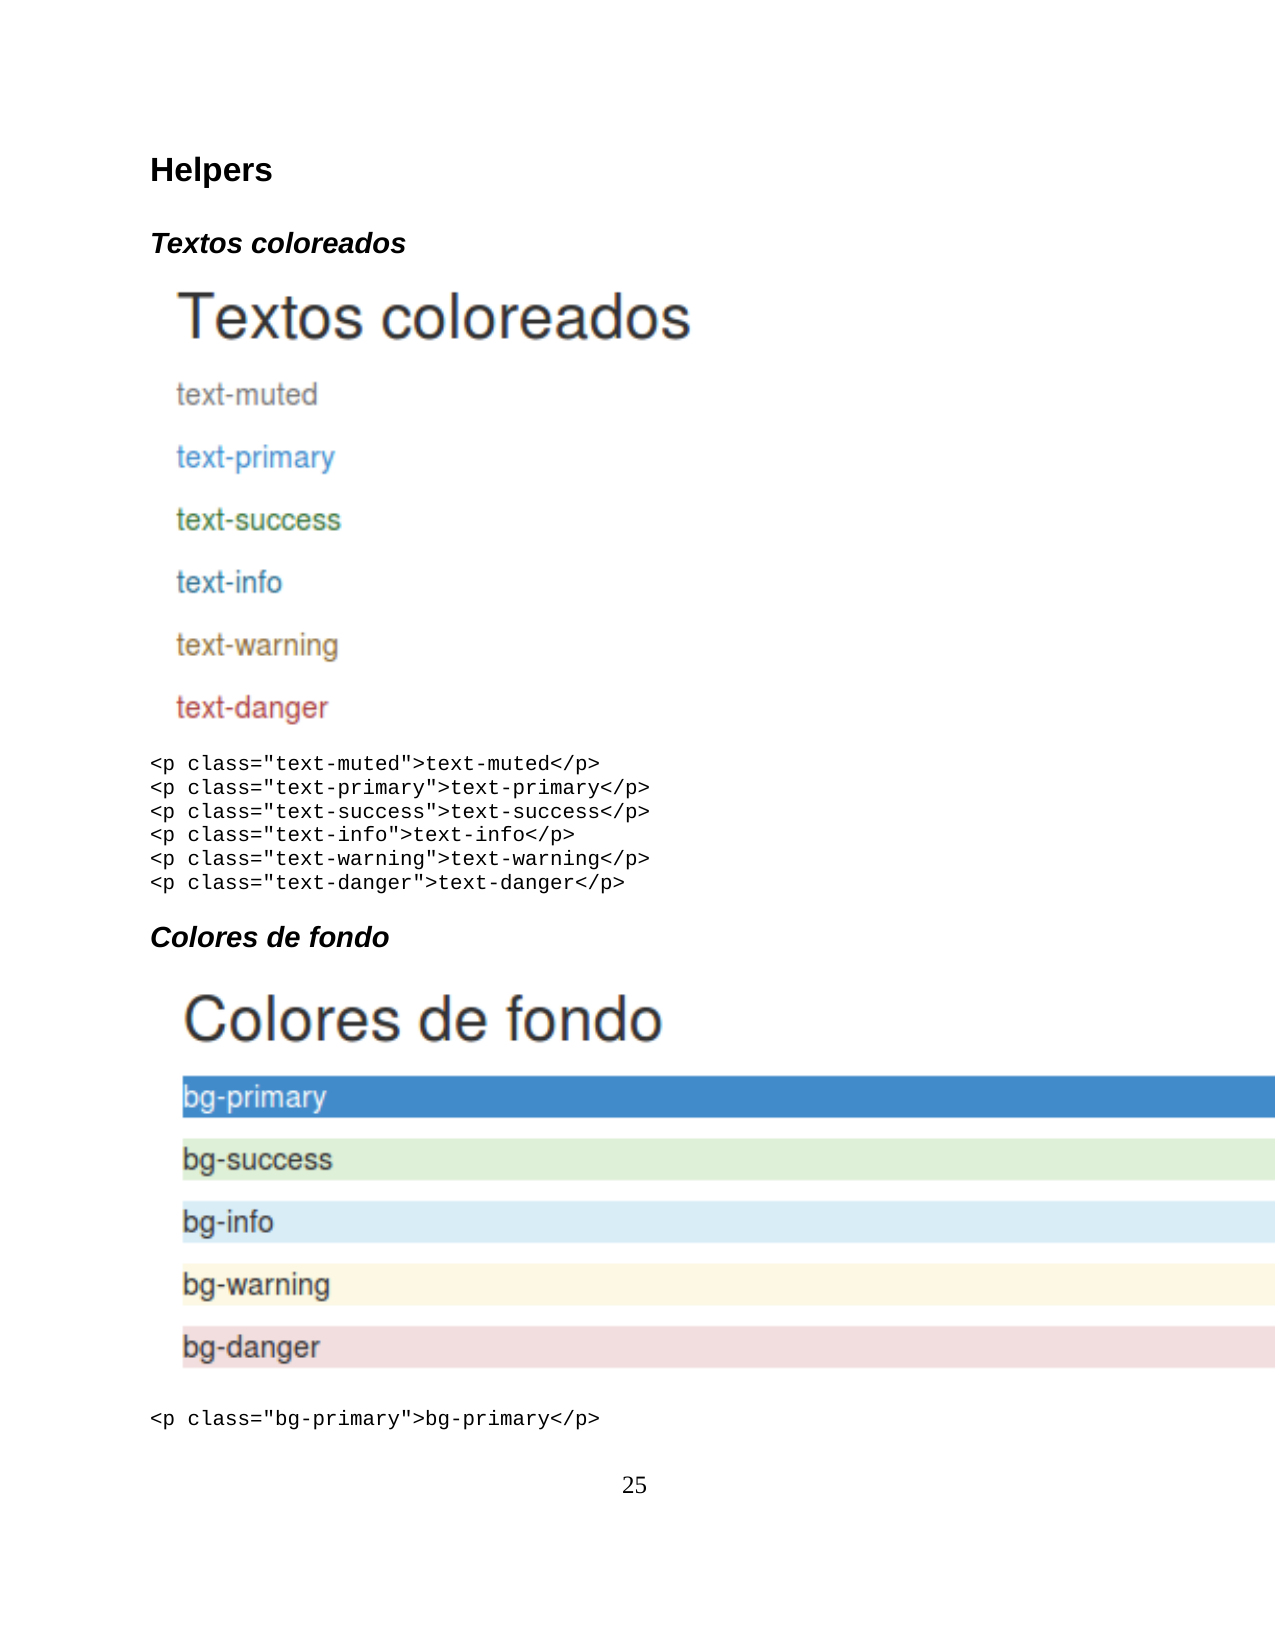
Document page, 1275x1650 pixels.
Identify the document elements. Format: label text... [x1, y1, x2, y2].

text <p class="bg-primary">bg-primary</p> [150, 1408, 1125, 1432]
text <p class="text-primary">text-primary</p> [150, 777, 1125, 801]
text <p class="text-danger">text-danger</p> [150, 872, 1125, 895]
picture [150, 966, 1275, 1408]
picture [150, 272, 736, 754]
subtitle Helpers [150, 150, 1125, 189]
text <p class="text-warning">text-warning</p> [150, 848, 1125, 872]
subtitle Colores de fondo [150, 920, 1125, 954]
text <p class="text-success">text-success</p> [150, 801, 1125, 824]
text <p class="text-info">text-info</p> [150, 824, 1125, 848]
text <p class="text-muted">text-muted</p> [150, 753, 1125, 777]
subtitle Textos coloreados [150, 226, 1125, 260]
